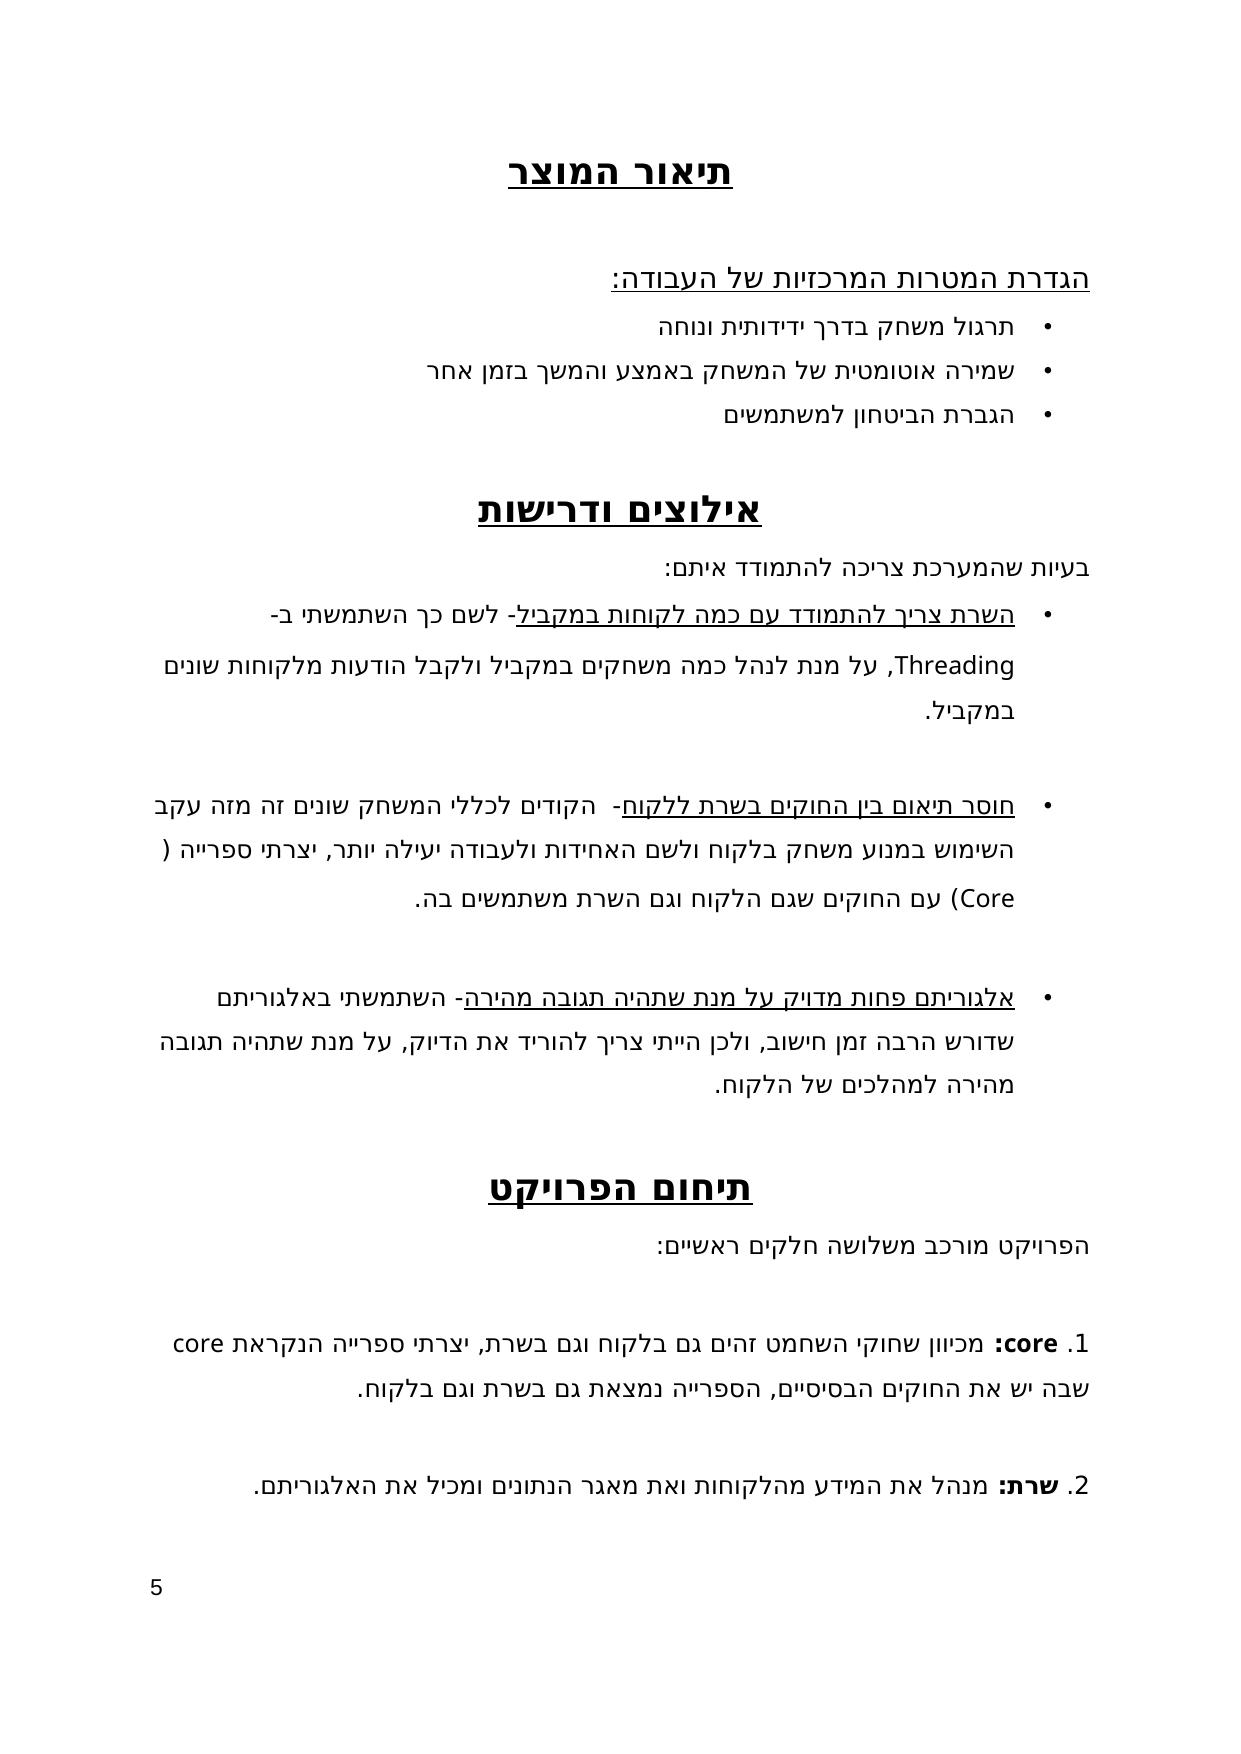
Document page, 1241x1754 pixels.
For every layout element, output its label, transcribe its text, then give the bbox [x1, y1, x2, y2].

list השרת צריך להתמודד עם כמה לקוחות במקביל- לשם כך השתמשתי ב-Threading, על מנת לנהל כמה משחקים במקביל ולקבל הודעות מלקוחות שונים במקביל. [150, 597, 1053, 726]
list שמירה אוטומטית של המשחק באמצע והמשך בזמן אחר [150, 356, 1053, 385]
text 2. שרת: מנהל את המידע מהלקוחות ואת מאגר הנתונים ומכיל את האלגוריתם. [150, 1471, 1090, 1501]
list אלגוריתם פחות מדויק על מנת שתהיה תגובה מהירה- השתמשתי באלגוריתם שדורש הרבה זמן חישוב, ולכן הייתי צריך להוריד את הדיוק, על מנת שתהיה תגובה מהירה למהלכים של הלקוח. [150, 983, 1053, 1100]
list חוסר תיאום בין החוקים בשרת ללקוח- הקודים לכללי המשחק שונים זה מזה עקב השימוש במנוע משחק בלקוח ולשם האחידות ולעבודה יעילה יותר, יצרתי ספרייה (Core) עם החוקים שגם הלקוח וגם השרת משתמשים בה. [150, 791, 1053, 915]
text אילוצים ודרישות [150, 487, 1090, 531]
list תרגול משחק בדרך ידידותית ונוחה [150, 312, 1053, 342]
text תיאור המוצר [150, 150, 1090, 194]
text הפרויקט מורכב משלושה חלקים ראשיים: [150, 1231, 1090, 1260]
text הגדרת המטרות המרכזיות של העבודה: [150, 215, 1090, 296]
text תיחום הפרויקט [150, 1165, 1090, 1209]
text 1. core: מכיוון שחוקי השחמט זהים גם בלקוח וגם בשרת, יצרתי ספרייה הנקראת core שבה יש את החוקים הבסיסיים, הספרייה נמצאת גם בשרת וגם בלקוח. [150, 1326, 1090, 1454]
text בעיות שהמערכת צריכה להתמודד איתם: [150, 553, 1090, 582]
list הגברת הביטחון למשתמשים [150, 400, 1053, 473]
